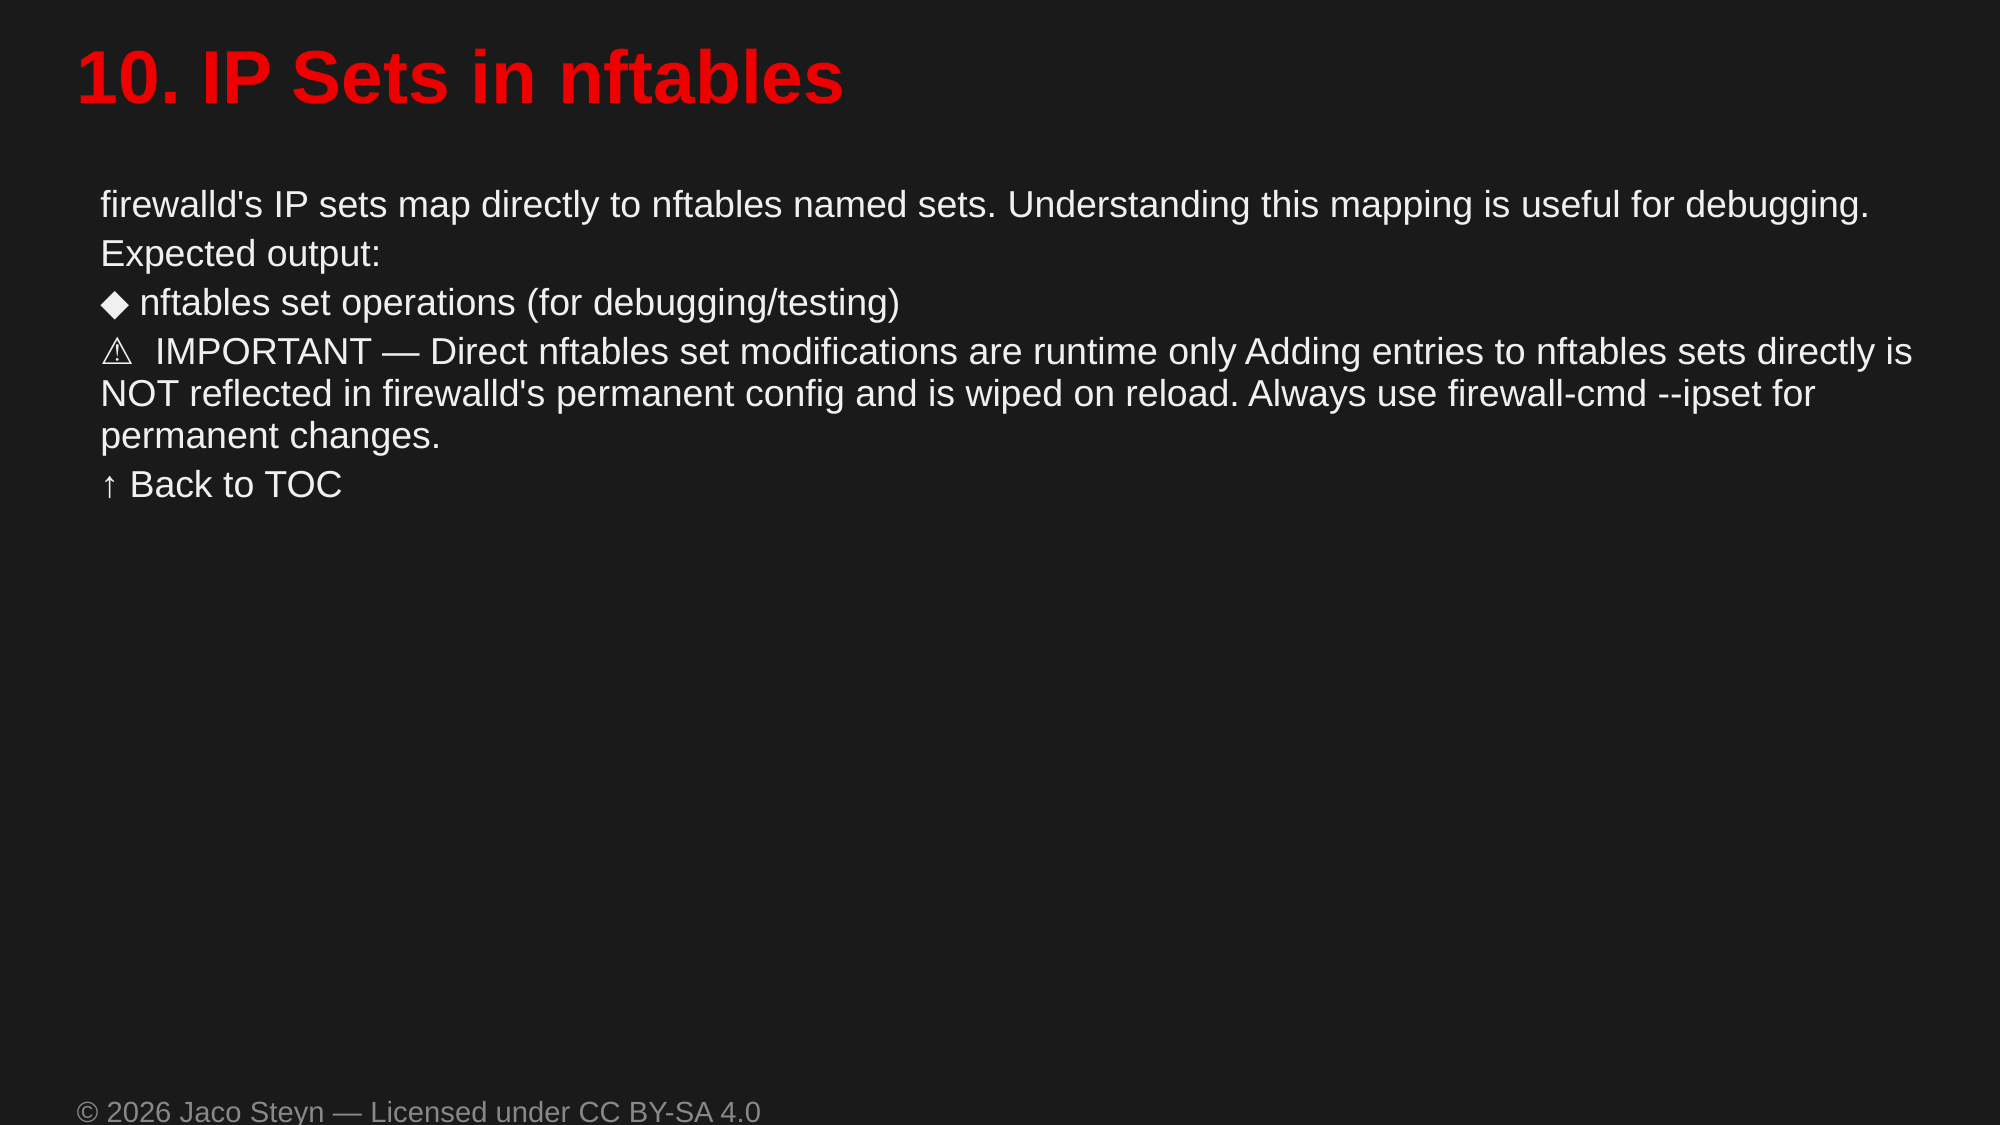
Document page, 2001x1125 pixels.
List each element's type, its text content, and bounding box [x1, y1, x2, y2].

text_box firewalld's IP sets map directly to nftables named sets. Understanding this mapping is useful for debugging. Expected output: ◆ nftables set operations (for debugging/testing) 💡 ⚠️ IMPORTANT — Direct nftables set modifications are runtime only Adding entries to nftables sets directly is NOT reflected in firewalld's permanent config and is wiped on reload. Always use firewall-cmd --ipset for permanent changes. ↑ Back to TOC [59, 171, 1942, 1083]
text_box © 2026 Jaco Steyn — Licensed under CC BY-SA 4.0 [59, 1083, 1942, 1120]
text_box 10. IP Sets in nftables [59, 23, 1942, 154]
